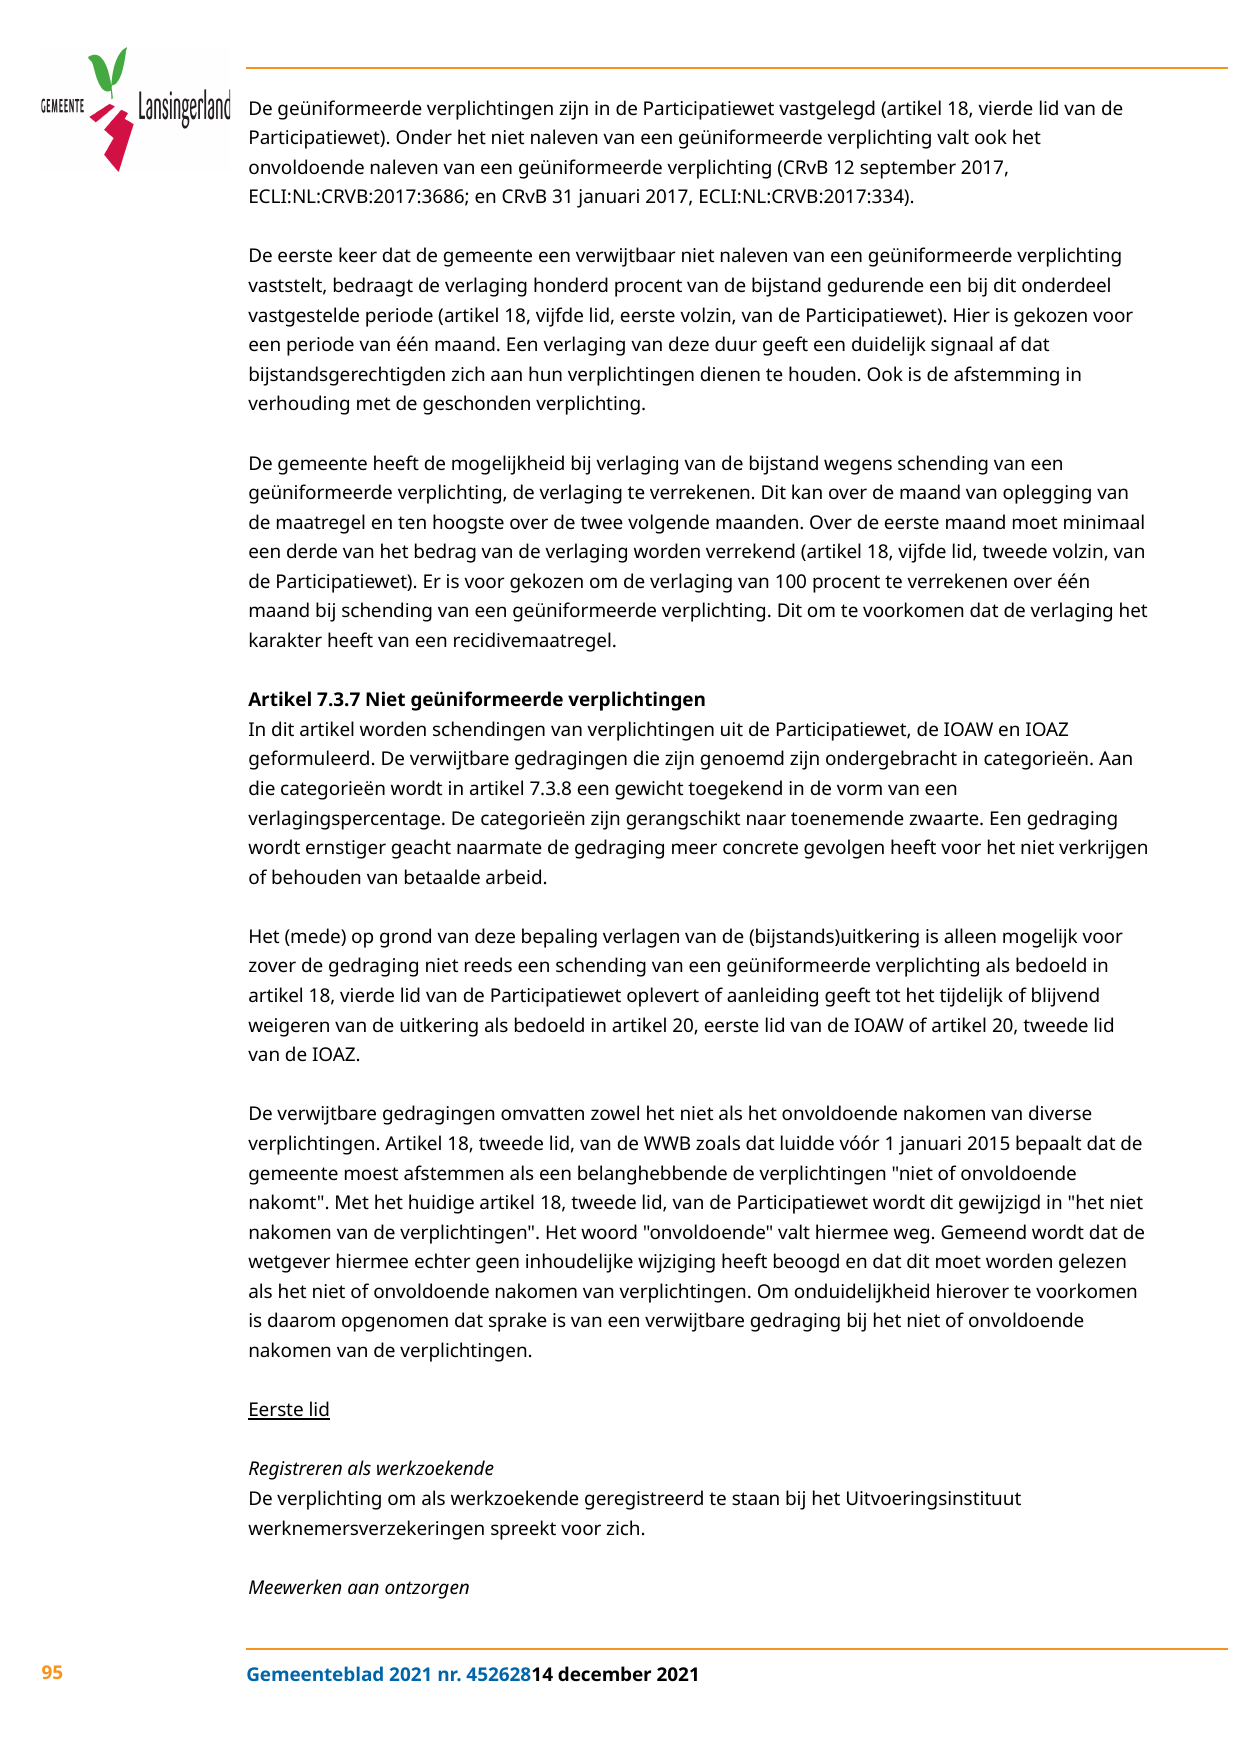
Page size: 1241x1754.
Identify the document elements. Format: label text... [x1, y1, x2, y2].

text Eerste lid [248, 1396, 1152, 1422]
text De verwijtbare gedragingen omvatten zowel het niet als het onvoldoende nakomen van diverse verplichtingen. Artikel 18, tweede lid, van de WWB zoals dat luidde vóór 1 januari 2015 bepaalt dat de gemeente moest afstemmen als een belanghebbende de verplichtingen "niet of onvoldoende nakomt". Met het huidige artikel 18, tweede lid, van de Participatiewet wordt dit gewijzigd in "het niet nakomen van de verplichtingen". Het woord "onvoldoende" valt hiermee weg. Gemeend wordt dat de wetgever hiermee echter geen inhoudelijke wijziging heeft beoogd en dat dit moet worden gelezen als het niet of onvoldoende nakomen van verplichtingen. Om onduidelijkheid hierover te voorkomen is daarom opgenomen dat sprake is van een verwijtbare gedraging bij het niet of onvoldoende nakomen van de verplichtingen. [248, 1101, 1152, 1363]
text Meewerken aan ontzorgen [248, 1574, 1152, 1600]
text De verplichting om als werkzoekende geregistreerd te staan bij het Uitvoeringsinstituut werknemersverzekeringen spreekt voor zich. [248, 1485, 1152, 1541]
text De gemeente heeft de mogelijkheid bij verlaging van de bijstand wegens schending van een geüniformeerde verplichting, de verlaging te verrekenen. Dit kan over de maand van oplegging van de maatregel en ten hoogste over de twee volgende maanden. Over de eerste maand moet minimaal een derde van het bedrag van de verlaging worden verrekend (artikel 18, vijfde lid, tweede volzin, van de Participatiewet). Er is voor gekozen om de verlaging van 100 procent te verrekenen over één maand bij schending van een geüniformeerde verplichting. Dit om te voorkomen dat de verlaging het karakter heeft van een recidivemaatregel. [248, 450, 1152, 653]
text Het (mede) op grond van deze bepaling verlagen van de (bijstands)uitkering is alleen mogelijk voor zover de gedraging niet reeds een schending van een geüniformeerde verplichting als bedoeld in artikel 18, vierde lid van de Participatiewet oplevert of aanleiding geeft tot het tijdelijk of blijvend weigeren van de uitkering als bedoeld in artikel 20, eerste lid van de IOAW of artikel 20, tweede lid van de IOAZ. [248, 923, 1152, 1067]
text In dit artikel worden schendingen van verplichtingen uit de Participatiewet, de IOAW en IOAZ geformuleerd. De verwijtbare gedragingen die zijn genoemd zijn ondergebracht in categorieën. Aan die categorieën wordt in artikel 7.3.8 een gewicht toegekend in de vorm van een verlagingspercentage. De categorieën zijn gerangschikt naar toenemende zwaarte. Een gedraging wordt ernstiger geacht naarmate de gedraging meer concrete gevolgen heeft voor het niet verkrijgen of behouden van betaalde arbeid. [248, 716, 1152, 890]
picture [41, 47, 231, 172]
text Registreren als werkzoekende [248, 1456, 1152, 1481]
text De geüniformeerde verplichtingen zijn in de Participatiewet vastgelegd (artikel 18, vierde lid van de Participatiewet). Onder het niet naleven van een geüniformeerde verplichting valt ook het onvoldoende naleven van een geüniformeerde verplichting (CRvB 12 september 2017, ECLI:NL:CRVB:2017:3686; en CRvB 31 januari 2017, ECLI:NL:CRVB:2017:334). [248, 95, 1152, 209]
text Artikel 7.3.7 Niet geüniformeerde verplichtingen [248, 686, 1152, 712]
text De eerste keer dat de gemeente een verwijtbaar niet naleven van een geüniformeerde verplichting vaststelt, bedraagt de verlaging honderd procent van de bijstand gedurende een bij dit onderdeel vastgestelde periode (artikel 18, vijfde lid, eerste volzin, van de Participatiewet). Hier is gekozen voor een periode van één maand. Een verlaging van deze duur geeft een duidelijk signaal af dat bijstandsgerechtigden zich aan hun verplichtingen dienen te houden. Ook is de afstemming in verhouding met de geschonden verplichting. [248, 243, 1152, 416]
